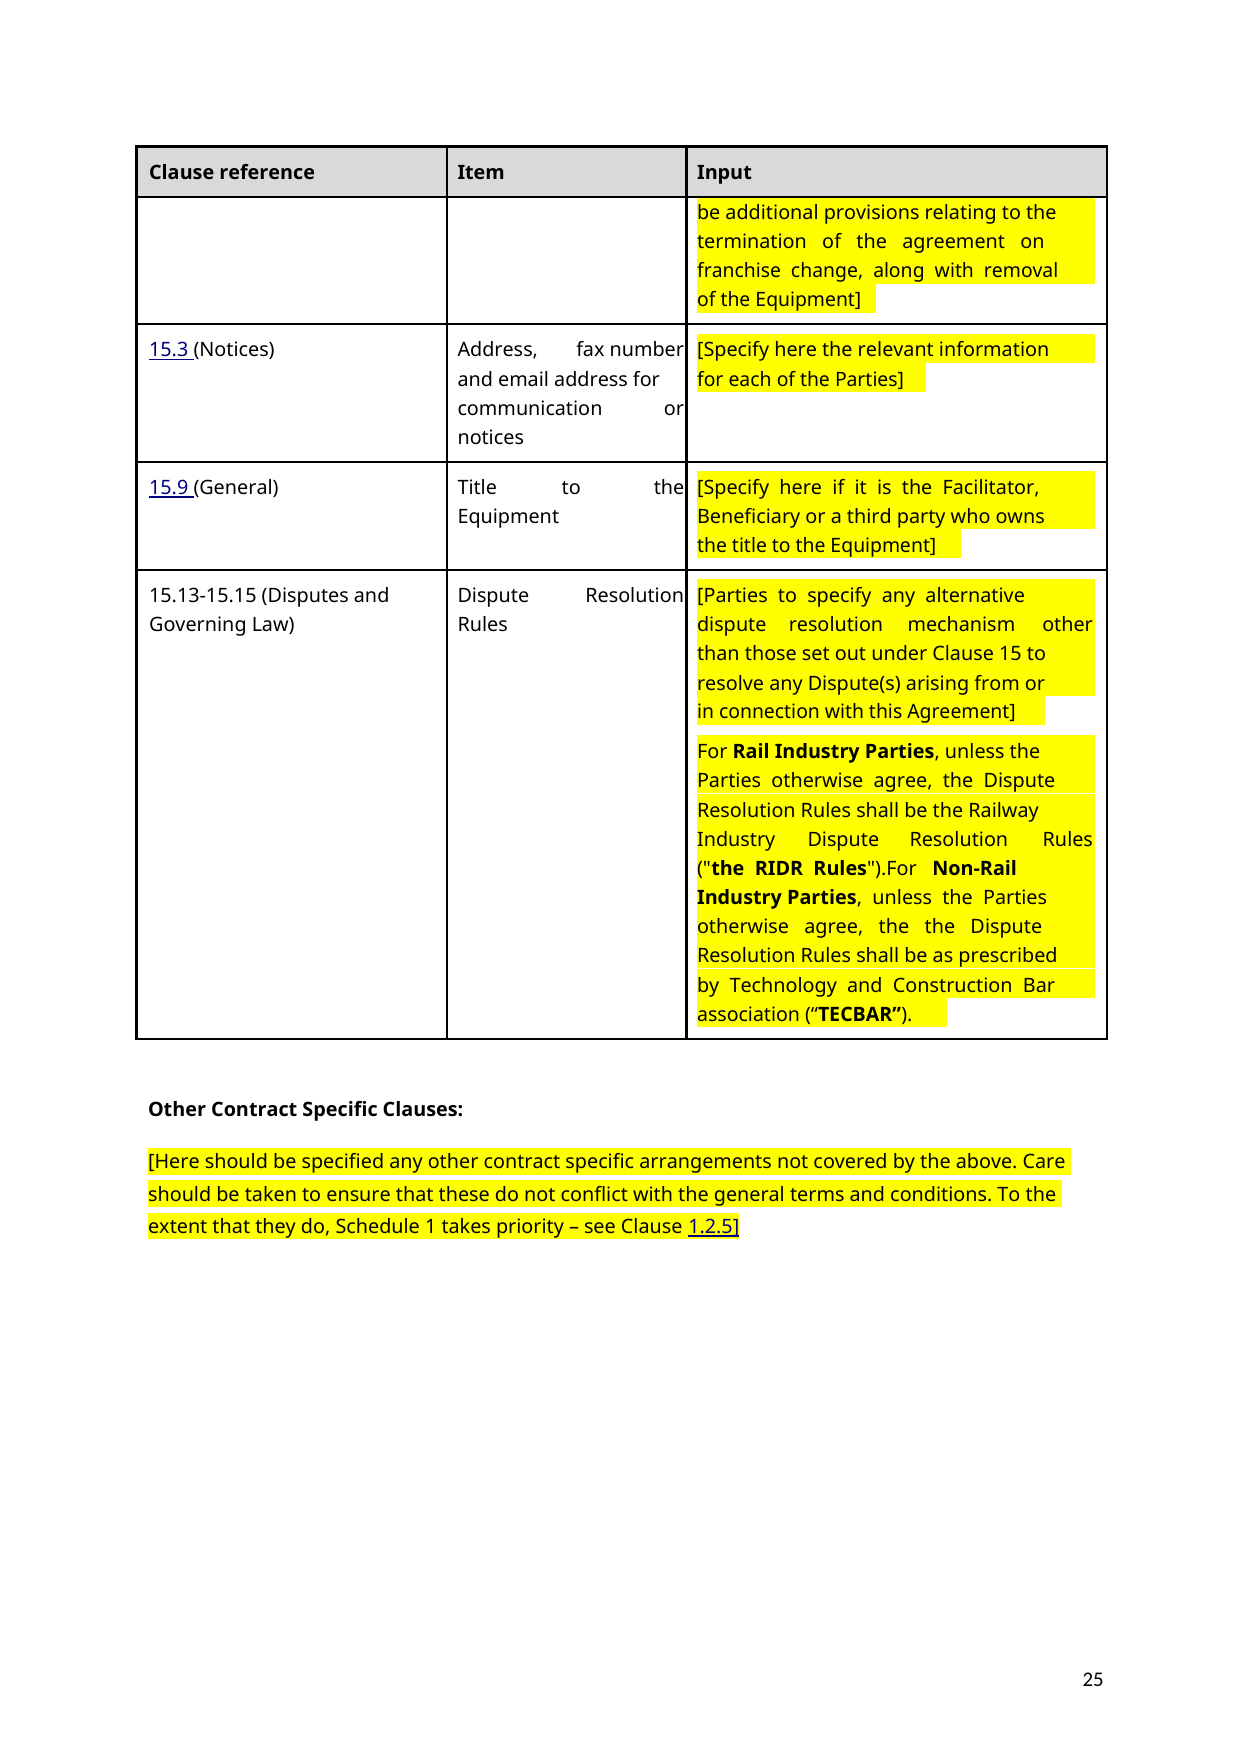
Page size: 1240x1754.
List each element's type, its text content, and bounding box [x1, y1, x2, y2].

table_cell [138, 421, 446, 450]
table_header [549, 148, 624, 186]
table_cell [1095, 969, 1106, 998]
table_cell communication [448, 392, 624, 421]
table_cell [961, 186, 1045, 196]
table_cell [961, 284, 1030, 313]
table_cell [448, 881, 549, 910]
table_header [1030, 148, 1045, 186]
table_cell otherwise agree, the the Dispute [697, 910, 1095, 939]
table_cell [624, 254, 685, 284]
table_cell [897, 325, 926, 334]
table_cell [876, 392, 897, 421]
table_cell [688, 313, 697, 323]
table_cell [947, 325, 961, 334]
table_cell for each of the Parties] [697, 363, 926, 392]
table_cell [784, 463, 876, 471]
table_cell [624, 939, 685, 968]
table_cell [688, 637, 697, 667]
table_cell [448, 667, 549, 696]
table_cell [138, 186, 446, 196]
table_cell [897, 571, 926, 579]
table_cell [688, 450, 697, 461]
table_cell [1095, 186, 1106, 196]
table_cell [448, 284, 549, 313]
table_cell [448, 571, 549, 579]
table_cell [1095, 735, 1106, 764]
table_cell [Specify here the relevant information [697, 334, 1095, 363]
table_cell [549, 225, 624, 254]
table_cell fax number [549, 334, 685, 363]
table_cell [697, 1027, 784, 1038]
table_cell Resolution Rules shall be the Railway [697, 794, 1095, 823]
table_cell [688, 254, 697, 284]
table_cell [1095, 471, 1106, 500]
table_cell [926, 284, 947, 313]
table_cell [947, 421, 961, 450]
table_cell by Technology and Construction Bar [697, 969, 1095, 998]
table_cell [1095, 198, 1106, 225]
table_cell [138, 794, 446, 823]
table_cell [138, 500, 446, 529]
table_cell [624, 421, 685, 450]
table_cell [138, 450, 446, 461]
table_cell [897, 392, 926, 421]
table_cell [688, 500, 697, 529]
table_cell [549, 852, 624, 881]
table_cell [Specify here if it is the Facilitator, [697, 471, 1095, 500]
table_cell [549, 608, 624, 637]
table_cell [624, 969, 685, 998]
table_cell [1030, 421, 1045, 450]
table_cell [624, 198, 685, 225]
table_header [784, 148, 876, 186]
table_cell the title to the Equipment] [697, 529, 961, 558]
table_cell [549, 421, 624, 450]
table_cell Rules [448, 608, 549, 637]
table_cell [688, 667, 697, 696]
table_cell [1095, 579, 1106, 608]
table_cell [138, 529, 446, 558]
table_cell [1045, 186, 1095, 196]
table_cell or [624, 392, 685, 421]
table_cell [138, 852, 446, 881]
table_cell mechanism [897, 608, 1030, 637]
table_cell [688, 392, 697, 421]
table_cell [448, 637, 549, 667]
table_cell [697, 450, 947, 461]
table_cell [138, 939, 446, 968]
table_cell [138, 363, 446, 392]
table_cell [688, 284, 697, 313]
table_cell [1095, 558, 1106, 569]
table_cell [138, 463, 446, 471]
table_cell [926, 421, 947, 450]
table_cell [624, 823, 685, 852]
table_cell [448, 529, 549, 558]
table_cell [624, 910, 685, 939]
table_cell [947, 392, 961, 421]
table_cell [624, 571, 685, 579]
table_cell [448, 254, 549, 284]
table_cell [688, 1027, 697, 1038]
table_cell [549, 313, 685, 323]
table_cell of the Equipment] [697, 284, 876, 313]
table_cell [697, 571, 784, 579]
table_cell Resolution [897, 823, 1030, 852]
table_cell than those set out under Clause 15 to [697, 637, 1095, 667]
table_cell [1095, 450, 1106, 461]
table_cell [688, 852, 697, 881]
table_cell Industry [697, 823, 784, 852]
table_cell [1095, 696, 1106, 725]
table_cell [961, 463, 1030, 471]
table_cell [1030, 571, 1045, 579]
table_cell [897, 421, 926, 450]
table_cell [688, 823, 697, 852]
table_cell [549, 1027, 624, 1038]
table_cell [624, 450, 685, 461]
table_cell termination of the agreement on [697, 225, 1095, 254]
table_cell [549, 823, 624, 852]
table_cell [448, 735, 549, 764]
table_cell [1095, 881, 1106, 910]
table_cell [897, 463, 926, 471]
table_cell [1095, 392, 1106, 421]
table_cell [448, 910, 549, 939]
table_cell [876, 186, 926, 196]
table_cell [897, 284, 926, 313]
table_cell [961, 421, 1030, 450]
table_cell [784, 421, 876, 450]
table_cell [624, 1027, 685, 1038]
table_cell Dispute [784, 823, 897, 852]
table_cell [688, 910, 697, 939]
table_cell [1045, 463, 1095, 471]
table_cell [947, 463, 961, 471]
table_cell [624, 764, 685, 793]
table_cell [448, 939, 549, 968]
table_cell [876, 421, 897, 450]
table_cell [138, 571, 446, 579]
table_header [1045, 148, 1095, 186]
table_cell [1095, 325, 1106, 334]
table_cell [897, 1027, 926, 1038]
table_cell [926, 463, 947, 471]
table_cell [138, 284, 446, 313]
table_cell [549, 735, 624, 764]
table_cell ("the RIDR Rules").For Non-Rail [697, 852, 1095, 881]
table_cell [624, 225, 685, 254]
table_cell [1095, 225, 1106, 254]
table_cell [688, 471, 697, 500]
table_cell [688, 696, 697, 725]
table_cell [688, 558, 697, 569]
table_cell [624, 186, 685, 196]
table_cell [688, 608, 697, 637]
table_cell [961, 529, 1030, 558]
table_cell [549, 198, 624, 225]
table_cell [448, 225, 549, 254]
table_cell [1045, 696, 1095, 725]
table_cell [549, 794, 624, 823]
table_cell [1095, 667, 1106, 696]
table_cell [624, 637, 685, 667]
table_header [624, 148, 685, 186]
table_cell [549, 463, 624, 471]
table_cell [624, 852, 685, 881]
table_cell [549, 696, 624, 725]
table_cell [961, 571, 1030, 579]
table_cell notices [448, 421, 549, 450]
table_cell [138, 823, 446, 852]
table_header [1095, 148, 1106, 186]
table_cell [688, 571, 697, 579]
table_cell [Parties to specify any alternative [697, 579, 1095, 608]
table_cell [1095, 334, 1106, 363]
table_cell [926, 392, 947, 421]
table_cell [876, 284, 897, 313]
table_cell [688, 334, 697, 363]
table_cell [1095, 608, 1106, 637]
table_cell [1095, 254, 1106, 284]
table_cell [961, 1027, 1030, 1038]
table_cell [1095, 421, 1106, 450]
table_cell [138, 998, 446, 1027]
table_cell [876, 571, 897, 579]
table_cell [549, 725, 624, 735]
table_cell association (“TECBAR”). [697, 998, 947, 1027]
table_cell [1045, 529, 1095, 558]
table_cell [784, 1027, 876, 1038]
table_cell [624, 500, 685, 529]
table_cell [926, 186, 947, 196]
table_cell [448, 558, 549, 569]
table_cell [138, 254, 446, 284]
table_cell franchise change, along with removal [697, 254, 1095, 284]
table_cell [697, 421, 784, 450]
table_cell [947, 571, 961, 579]
table_cell [138, 392, 446, 421]
table_cell [961, 392, 1030, 421]
table_cell [961, 363, 1030, 392]
table_cell 15.13-15.15 (Disputes and [138, 579, 446, 608]
table_cell [961, 325, 1030, 334]
table_cell [624, 325, 685, 334]
table_cell [549, 881, 624, 910]
table_cell [448, 725, 549, 735]
table_cell [697, 313, 926, 323]
table_cell [1095, 463, 1106, 471]
table_cell [138, 325, 446, 334]
table_cell [1045, 450, 1095, 461]
table_cell [926, 313, 947, 323]
table_cell [1030, 529, 1045, 558]
table_cell [947, 284, 961, 313]
text Other Contract Specific Clauses: [148, 1095, 1103, 1122]
table_cell [624, 794, 685, 823]
table_cell [549, 939, 624, 968]
table_cell [549, 764, 624, 793]
table_cell [138, 667, 446, 696]
table_cell [1030, 284, 1045, 313]
text [Here should be specified any other contract specific arrangements not covered by the above. Care should be taken to ensure that these do not conflict with the general terms and conditions. To the extent that they do, Schedule 1 takes priority – see Clause 1.2.5] [148, 1148, 1085, 1239]
table_cell [688, 735, 697, 764]
table_cell [624, 735, 685, 764]
table_cell [784, 392, 876, 421]
table_cell [1095, 571, 1106, 579]
table_cell 15.3 (Notices) [138, 334, 446, 363]
table_cell [1045, 421, 1095, 450]
table_cell [1030, 463, 1045, 471]
table_cell [784, 325, 876, 334]
table_cell [688, 969, 697, 998]
table_header [947, 148, 961, 186]
table_cell [549, 998, 624, 1027]
table_cell [1045, 998, 1095, 1027]
table_cell [1095, 794, 1106, 823]
table_cell [688, 725, 697, 735]
table_cell [697, 558, 947, 569]
table_cell [549, 558, 685, 569]
table_cell [1030, 392, 1045, 421]
table_cell Equipment [448, 500, 624, 529]
table_cell [138, 696, 446, 725]
table_cell [549, 910, 624, 939]
table_cell [138, 735, 446, 764]
table_cell [947, 1027, 961, 1038]
table_cell [1095, 1027, 1106, 1038]
table_cell [688, 579, 697, 608]
table_cell in connection with this Agreement] [697, 696, 1045, 725]
table_cell [448, 998, 549, 1027]
table_cell [448, 463, 549, 471]
table_cell [549, 325, 624, 334]
table_cell [697, 186, 876, 196]
table_cell [926, 325, 947, 334]
table_cell [1045, 571, 1095, 579]
table_cell [549, 969, 624, 998]
table_cell [138, 637, 446, 667]
table_header [876, 148, 897, 186]
table_cell [448, 198, 549, 225]
table_cell [1095, 823, 1106, 852]
table_cell [947, 558, 1045, 569]
table_cell [1095, 637, 1106, 667]
table_cell [549, 637, 624, 667]
table_cell [961, 450, 1045, 461]
table_cell [1045, 363, 1095, 392]
table_cell [624, 667, 685, 696]
table_cell [624, 284, 685, 313]
table_cell [1095, 910, 1106, 939]
table_cell [448, 696, 549, 725]
table_cell Governing Law) [138, 608, 446, 637]
table_cell [138, 969, 446, 998]
table_cell [624, 608, 685, 637]
table_cell [138, 313, 446, 323]
table_cell [549, 284, 624, 313]
table_cell [688, 998, 697, 1027]
table_cell [138, 725, 446, 735]
table_header [926, 148, 947, 186]
table_cell [688, 794, 697, 823]
table_cell [138, 881, 446, 910]
table_cell [1095, 764, 1106, 793]
table_cell [448, 325, 549, 334]
table_cell Resolution [549, 579, 685, 608]
table_cell [1095, 725, 1106, 735]
table_cell [448, 852, 549, 881]
table_cell [624, 529, 685, 558]
table_cell [448, 794, 549, 823]
table_cell Title [448, 471, 549, 500]
table_cell [138, 910, 446, 939]
table_cell [1095, 852, 1106, 881]
table_cell [926, 363, 947, 392]
table_cell [549, 450, 624, 461]
table_cell [697, 392, 784, 421]
table_cell dispute [697, 608, 784, 637]
table_cell [1045, 1027, 1095, 1038]
table_cell Parties otherwise agree, the Dispute [697, 764, 1095, 793]
table_cell [624, 998, 685, 1027]
table_cell [1045, 313, 1095, 323]
table_cell Address, [448, 334, 549, 363]
table_cell [1095, 998, 1106, 1027]
table_cell [961, 313, 1045, 323]
table_cell [448, 764, 549, 793]
table_cell [688, 186, 697, 196]
table_cell [697, 725, 947, 735]
table_cell [1030, 998, 1045, 1027]
table_cell [1030, 363, 1045, 392]
table_cell [926, 1027, 947, 1038]
table_cell 15.9 (General) [138, 471, 446, 500]
table_cell [947, 313, 961, 323]
table_cell [448, 823, 549, 852]
table_cell [549, 667, 624, 696]
table_header Input [697, 148, 784, 186]
table_cell [624, 463, 685, 471]
table_cell [549, 186, 624, 196]
table_cell [1095, 939, 1106, 968]
table_cell [688, 939, 697, 968]
table_cell [947, 363, 961, 392]
table_cell [624, 881, 685, 910]
table_cell [1095, 500, 1106, 529]
table_cell other [1030, 608, 1095, 637]
table_cell [784, 571, 876, 579]
table_cell [688, 421, 697, 450]
table_cell [688, 529, 697, 558]
table_cell [688, 881, 697, 910]
table_cell [697, 325, 784, 334]
table_cell [138, 198, 446, 225]
table_cell [947, 186, 961, 196]
table_cell [549, 254, 624, 284]
table_cell Beneficiary or a third party who owns [697, 500, 1095, 529]
table_cell [688, 764, 697, 793]
table_cell Rules [1030, 823, 1095, 852]
table_cell the [624, 471, 685, 500]
table_cell [448, 969, 549, 998]
table_cell [688, 363, 697, 392]
table_cell [448, 186, 549, 196]
table_header [897, 148, 926, 186]
table_cell [138, 1027, 446, 1038]
table_cell [1045, 392, 1095, 421]
table_cell Dispute [448, 579, 549, 608]
table_cell [688, 463, 697, 471]
table_cell [947, 725, 1095, 735]
table_cell [876, 1027, 897, 1038]
table_cell Industry Parties, unless the Parties [697, 881, 1095, 910]
table_cell [947, 998, 1030, 1027]
table_header Item [448, 148, 549, 186]
table_cell [1095, 363, 1106, 392]
table_cell [1030, 1027, 1045, 1038]
table_cell [876, 325, 897, 334]
table_cell [549, 529, 624, 558]
table_cell [1045, 284, 1095, 313]
table_cell to [549, 471, 624, 500]
table_cell [697, 463, 784, 471]
table_cell For Rail Industry Parties, unless the [697, 735, 1095, 764]
table_cell [1095, 313, 1106, 323]
table_cell [688, 225, 697, 254]
table_cell [926, 571, 947, 579]
table_cell [688, 198, 697, 225]
table_cell [549, 571, 624, 579]
table_cell [448, 1027, 549, 1038]
table_cell [1045, 325, 1095, 334]
table_cell [688, 325, 697, 334]
table_cell [624, 696, 685, 725]
table_cell [138, 558, 446, 569]
table_cell resolution [784, 608, 897, 637]
table_header [688, 148, 697, 186]
table_cell [138, 225, 446, 254]
table_cell and email address for [448, 363, 685, 392]
table_cell [947, 450, 961, 461]
table_cell [624, 725, 685, 735]
table_cell resolve any Dispute(s) arising from or [697, 667, 1095, 696]
table_cell [1045, 558, 1095, 569]
table_cell [1095, 529, 1106, 558]
table_cell Resolution Rules shall be as prescribed [697, 939, 1095, 968]
table_cell [1095, 284, 1106, 313]
table_cell be additional provisions relating to the [697, 198, 1095, 225]
table_cell [138, 764, 446, 793]
table_cell [448, 313, 549, 323]
table_header Clause reference [138, 148, 446, 186]
table_cell [876, 463, 897, 471]
table_cell [1030, 325, 1045, 334]
table_header [961, 148, 1030, 186]
table_cell [448, 450, 549, 461]
